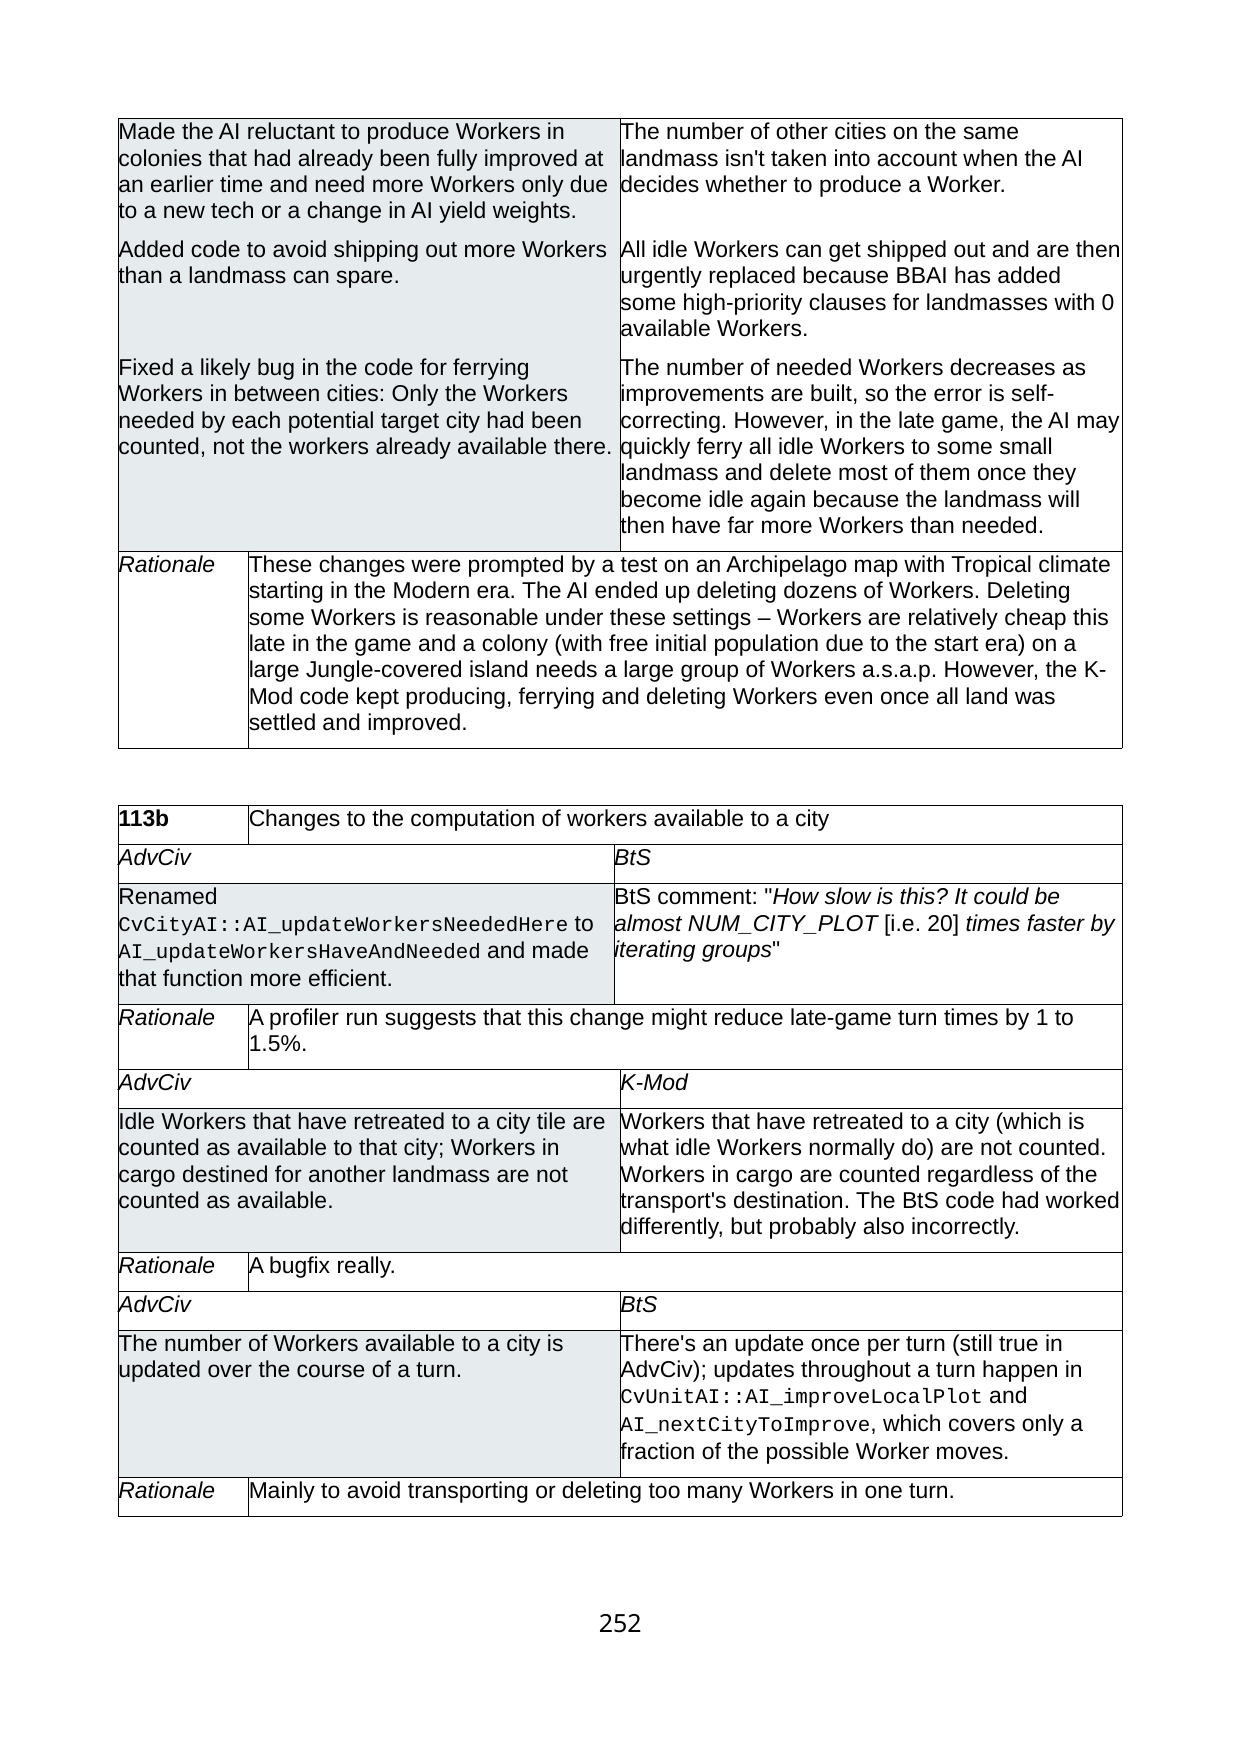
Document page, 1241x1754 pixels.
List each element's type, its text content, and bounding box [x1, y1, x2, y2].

table_cell Made the AI reluctant to produce Workers in colonies that had already been fully improved at an earlier time and need more Workers only due to a new tech or a change in AI yield weights. Added code to avoid shipping out more Workers than a landmass can spare. Fixed a likely bug in the code for ferrying Workers in between cities: Only the Workers needed by each potential target city had been counted, not the workers already available there. [119, 119, 620, 551]
table_cell AdvCiv [119, 1070, 620, 1108]
table_header 113b [119, 806, 248, 844]
table_cell Rationale [119, 1478, 248, 1516]
table_cell K-Mod [621, 1070, 1122, 1108]
table_cell Rationale [119, 552, 248, 748]
table_header Changes to the computation of workers available to a city [249, 806, 1122, 844]
table_cell Mainly to avoid transporting or deleting too many Workers in one turn. [249, 1478, 1122, 1516]
table_cell Rationale [119, 1253, 248, 1291]
table_cell AdvCiv [119, 845, 614, 883]
table_cell BtS [615, 845, 1122, 883]
table_cell Idle Workers that have retreated to a city tile are counted as available to that city; Workers in cargo destined for another landmass are not counted as available. [119, 1109, 620, 1252]
table_cell Rationale [119, 1005, 248, 1069]
table_cell Workers that have retreated to a city (which is what idle Workers normally do) are not counted. Workers in cargo are counted regardless of the transport's destination. The BtS code had worked differently, but probably also incorrectly. [621, 1109, 1122, 1252]
table_cell There's an update once per turn (still true in AdvCiv); updates throughout a turn happen in CvUnitAI::AI_improveLocalPlot and AI_nextCityToImprove, which covers only a fraction of the possible Worker moves. [621, 1331, 1122, 1477]
table_cell AdvCiv [119, 1292, 620, 1330]
table_cell BtS comment: "How slow is this? It could be almost NUM_CITY_PLOT [i.e. 20] times faster by iterating groups" [615, 884, 1122, 1004]
table_cell BtS [621, 1292, 1122, 1330]
table_cell The number of Workers available to a city is updated over the course of a turn. [119, 1331, 620, 1477]
table_cell These changes were prompted by a test on an Archipelago map with Tropical climate starting in the Modern era. The AI ended up deleting dozens of Workers. Deleting some Workers is reasonable under these settings – Workers are relatively cheap this late in the game and a colony (with free initial population due to the start era) on a large Jungle-covered island needs a large group of Workers a.s.a.p. However, the K-Mod code kept producing, ferrying and deleting Workers even once all land was settled and improved. [249, 552, 1122, 748]
table_cell The number of other cities on the same landmass isn't taken into account when the AI decides whether to produce a Worker. All idle Workers can get shipped out and are then urgently replaced because BBAI has added some high-priority clauses for landmasses with 0 available Workers. The number of needed Workers decreases as improvements are built, so the error is self-correcting. However, in the late game, the AI may quickly ferry all idle Workers to some small landmass and delete most of them once they become idle again because the landmass will then have far more Workers than needed. [621, 119, 1122, 551]
table_cell A bugfix really. [249, 1253, 1122, 1291]
table_cell Renamed CvCityAI::AI_updateWorkersNeededHere to AI_updateWorkersHaveAndNeeded and made that function more efficient. [119, 884, 614, 1004]
table_cell A profiler run suggests that this change might reduce late-game turn times by 1 to 1.5%. [249, 1005, 1122, 1069]
